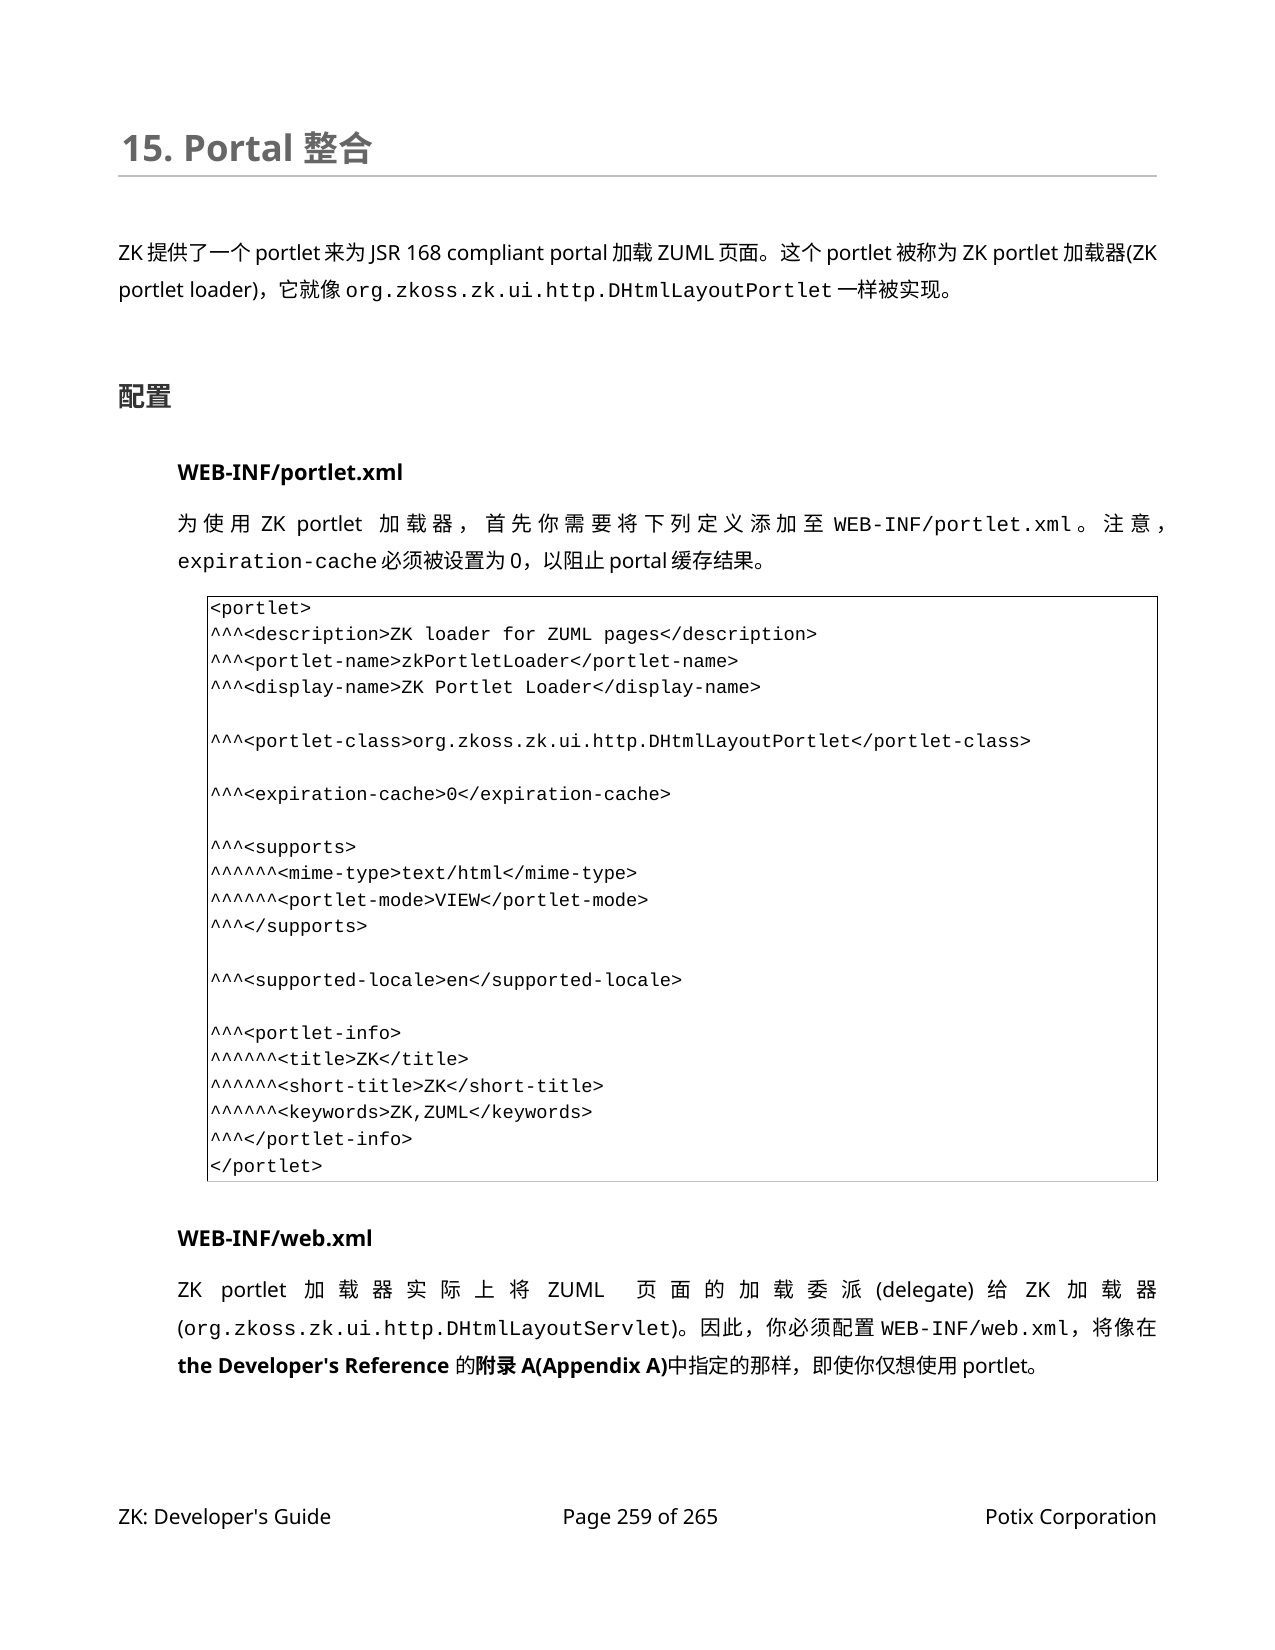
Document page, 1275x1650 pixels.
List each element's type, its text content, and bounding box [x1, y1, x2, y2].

subtitle WEB-INF/web.xml [177, 1223, 1157, 1253]
text 为使用ZK portlet 加载器，首先你需要将下列定义添加至WEB-INF/portlet.xml。注意，expiration-cache必须被设置为0，以阻止portal缓存结果。 [177, 507, 1157, 575]
text ZK portlet加载器实际上将ZUML 页面的加载委派(delegate)给ZK加载器(org.zkoss.zk.ui.http.DHtmlLayoutServlet)。因此，你必须配置WEB-INF/web.xml，将像在 the Developer's Reference 的附录A(Appendix A)中指定的那样，即使你仅想使用portlet。 [177, 1274, 1157, 1379]
subtitle 15. Portal 整合 [118, 118, 1157, 175]
subtitle 配置 [118, 375, 1157, 414]
subtitle WEB-INF/portlet.xml [177, 456, 1157, 486]
text ZK提供了一个portlet来为JSR 168 compliant portal加载ZUML页面。这个portlet被称为ZK portlet 加载器(ZK portlet loader)，它就像org.zkoss.zk.ui.http.DHtmlLayoutPortlet一样被实现。 [118, 236, 1157, 304]
text <portlet> ^^^<description>ZK loader for ZUML pages</description> ^^^<portlet-name>zkPortletLoader</portlet-name> ^^^<display-name>ZK Portlet Loader</display-name> ^^^<portlet-class>org.zkoss.zk.ui.http.DHtmlLayoutPortlet</portlet-class> ^^^<expiration-cache>0</expiration-cache> ^^^<supports> ^^^^^^<mime-type>text/html</mime-type> ^^^^^^<portlet-mode>VIEW</portlet-mode> ^^^</supports> ^^^<supported-locale>en</supported-locale> ^^^<portlet-info> ^^^^^^<title>ZK</title> ^^^^^^<short-title>ZK</short-title> ^^^^^^<keywords>ZK,ZUML</keywords> ^^^</portlet-info> </portlet> [208, 597, 1157, 1181]
